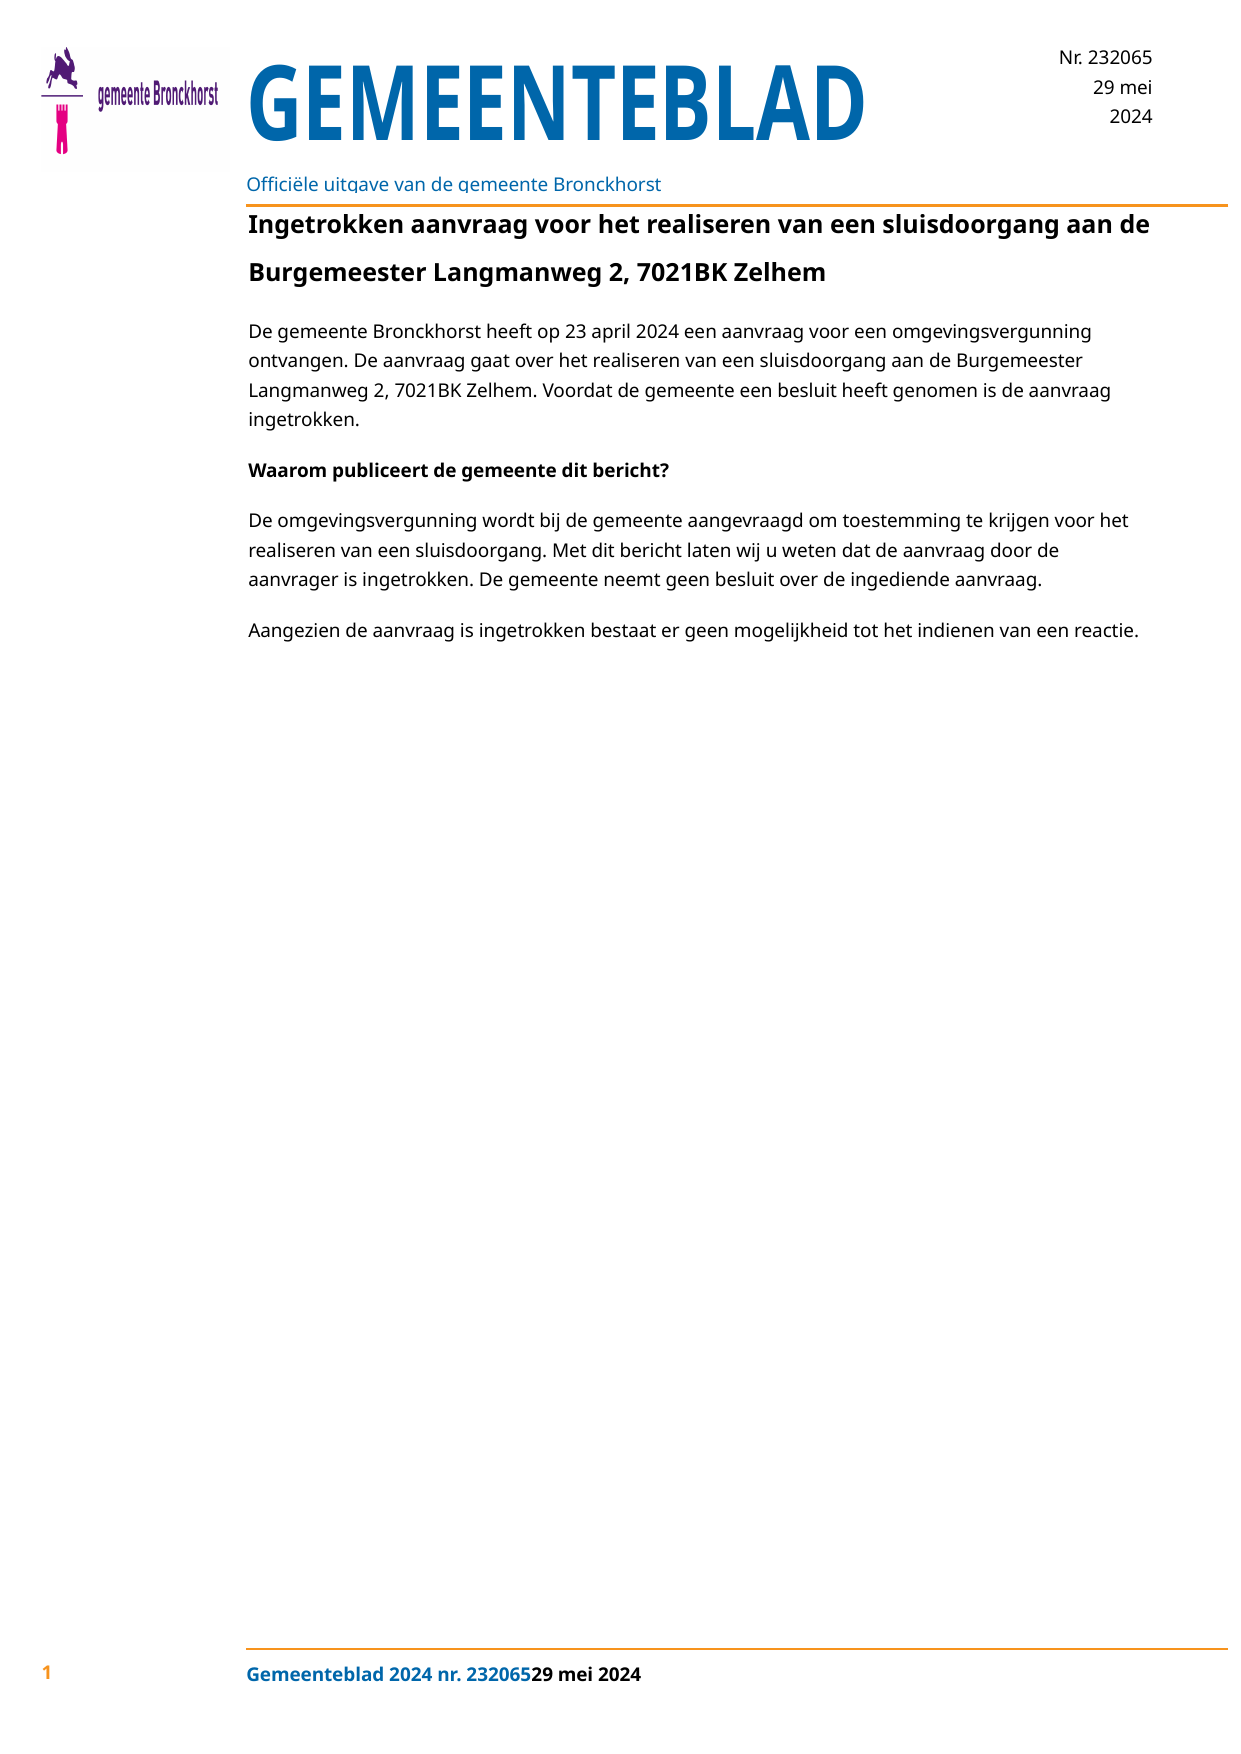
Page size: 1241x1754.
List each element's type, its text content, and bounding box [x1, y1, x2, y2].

text De gemeente Bronckhorst heeft op 23 april 2024 een aanvraag voor een omgevingsvergunning ontvangen. De aanvraag gaat over het realiseren van een sluisdoorgang aan de Burgemeester Langmanweg 2, 7021BK Zelhem. Voordat de gemeente een besluit heeft genomen is de aanvraag ingetrokken. [248, 318, 1152, 432]
text Waarom publiceert de gemeente dit bericht? [248, 457, 1152, 483]
text Aangezien de aanvraag is ingetrokken bestaat er geen mogelijkheid tot het indienen van een reactie. [248, 617, 1152, 643]
text De omgevingsvergunning wordt bij de gemeente aangevraagd om toestemming te krijgen voor het realiseren van een sluisdoorgang. Met dit bericht laten wij u weten dat de aanvraag door de aanvrager is ingetrokken. De gemeente neemt geen besluit over de ingediende aanvraag. [248, 507, 1152, 592]
text Ingetrokken aanvraag voor het realiseren van een sluisdoorgang aan de Burgemeester Langmanweg 2, 7021BK Zelhem [248, 207, 1152, 288]
picture [41, 47, 231, 172]
